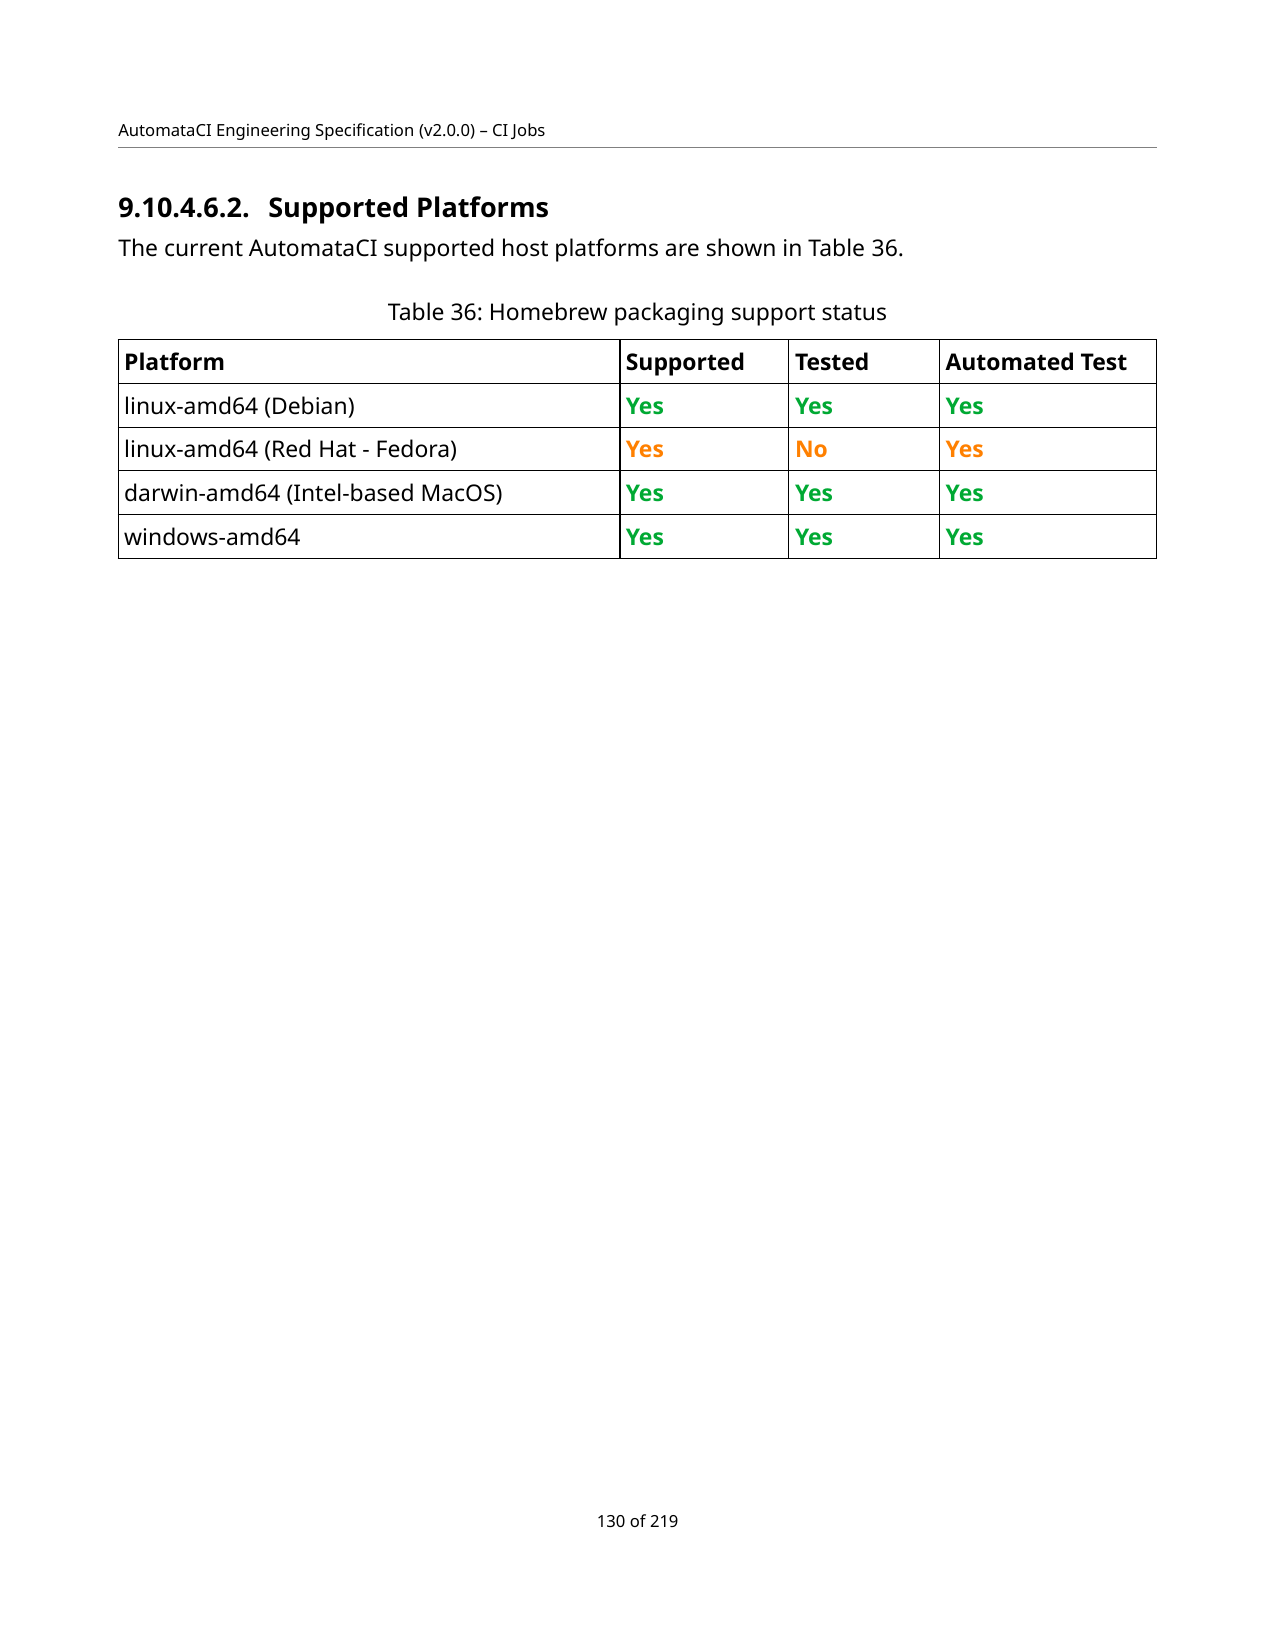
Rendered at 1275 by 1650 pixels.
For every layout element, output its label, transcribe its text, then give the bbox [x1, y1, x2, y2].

table_cell Yes [940, 428, 1156, 470]
table_cell Yes [940, 384, 1156, 427]
table_cell Yes [940, 515, 1156, 558]
table_cell windows-amd64 [119, 515, 619, 558]
table_cell darwin-amd64 (Intel-based MacOS) [119, 471, 619, 514]
table_cell Yes [621, 471, 788, 514]
table_cell No [789, 428, 939, 470]
table_header Automated Test [940, 340, 1156, 383]
subtitle Supported Platforms [118, 189, 1157, 226]
table_cell Yes [789, 471, 939, 514]
table_header Tested [789, 340, 939, 383]
table_cell Yes [789, 515, 939, 558]
table_cell linux-amd64 (Debian) [119, 384, 619, 427]
text The current AutomataCI supported host platforms are shown in Table 36. [118, 232, 1157, 263]
table_cell Yes [789, 384, 939, 427]
table_cell Yes [621, 428, 788, 470]
table_cell Yes [621, 515, 788, 558]
table_cell Yes [621, 384, 788, 427]
table_cell linux-amd64 (Red Hat - Fedora) [119, 428, 619, 470]
table_header Supported [621, 340, 788, 383]
table_header Platform [119, 340, 619, 383]
table_cell Yes [940, 471, 1156, 514]
text Table 36: Homebrew packaging support status [118, 295, 1157, 327]
